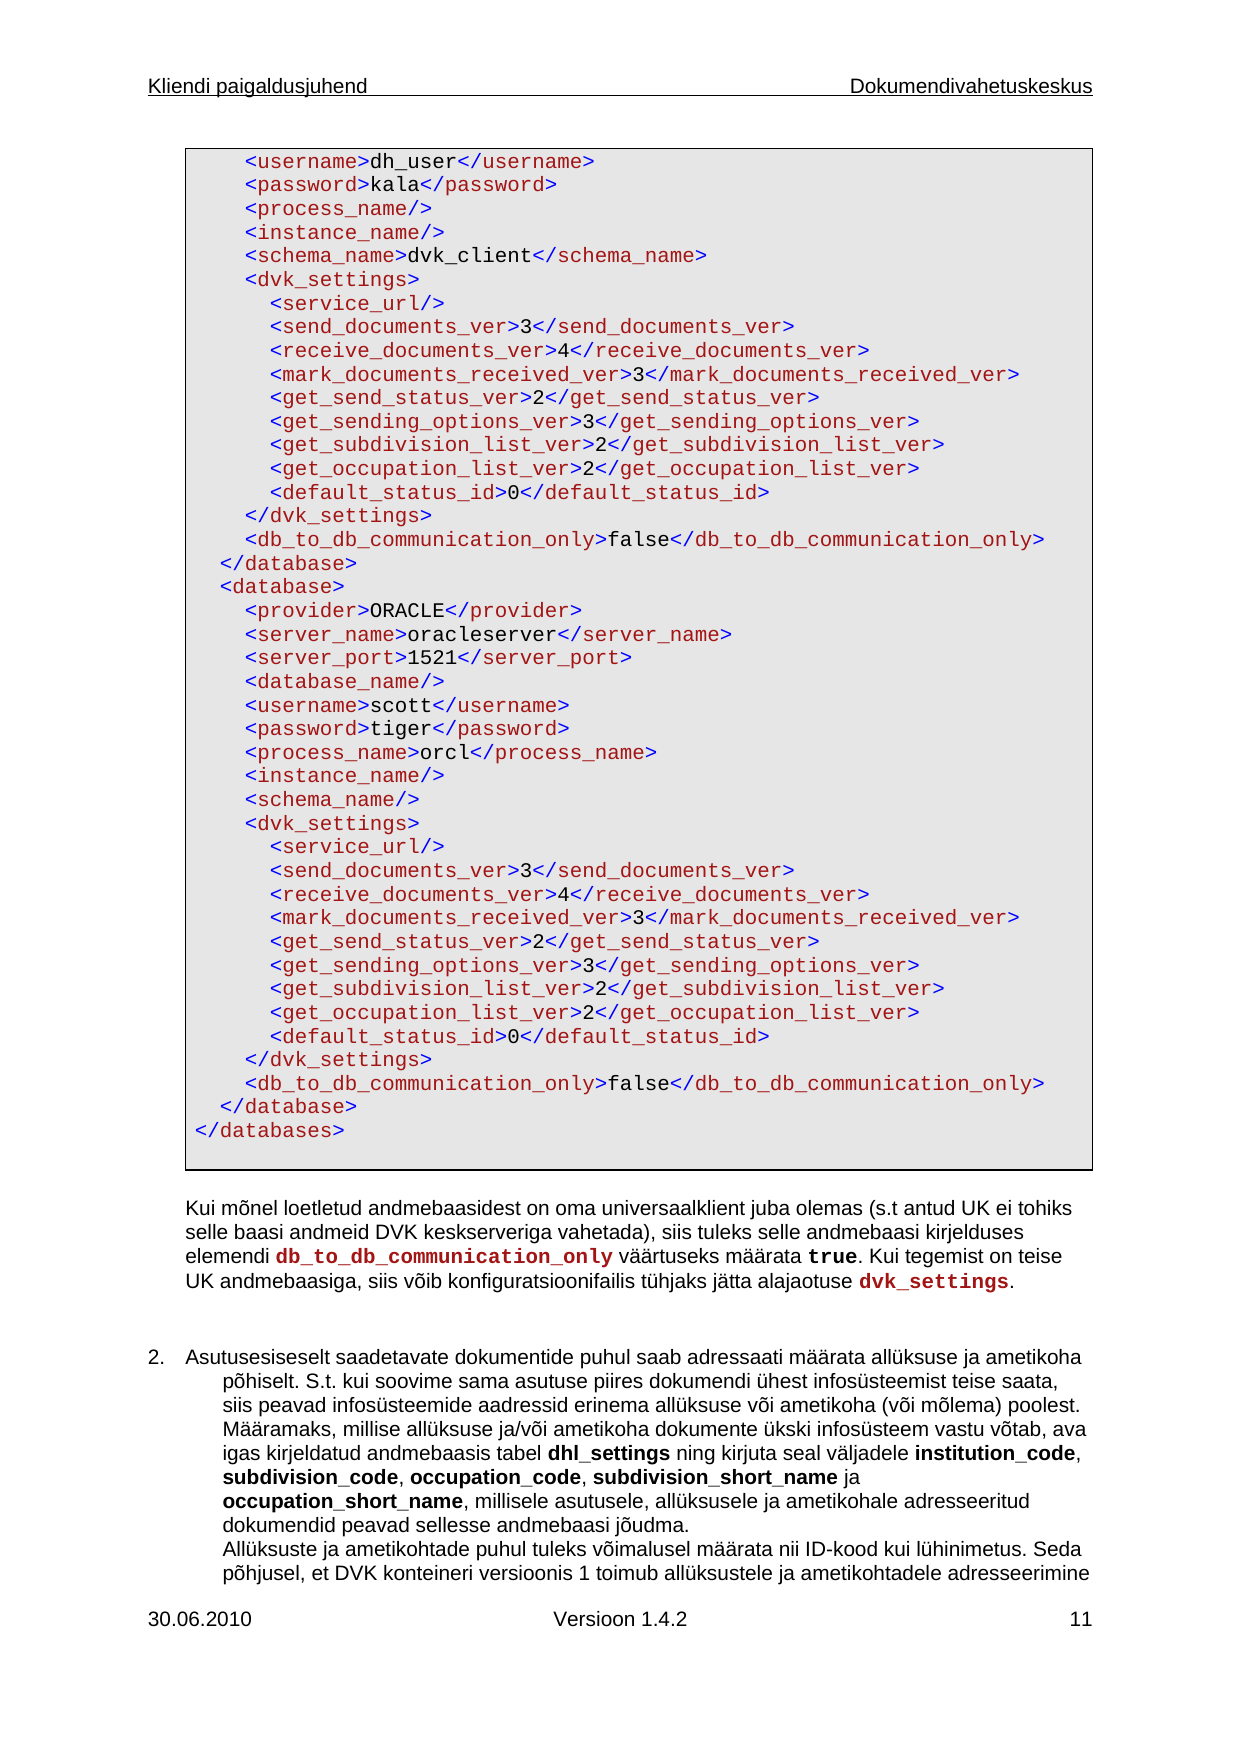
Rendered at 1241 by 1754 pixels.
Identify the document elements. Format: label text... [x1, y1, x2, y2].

text <receive_documents_ver>4</receive_documents_ver> [186, 881, 1092, 904]
text Kui mõnel loetletud andmebaasidest on oma universaalklient juba olemas (s.t antud UK ei tohiks selle baasi andmeid DVK keskserveriga vahetada), siis tuleks selle andmebaasi kirjelduses elemendi db_to_db_communication_only väärtuseks määrata true. Kui tegemist on teise UK andmebaasiga, siis võib konfiguratsioonifailis tühjaks jätta alajaotuse dvk_settings. [185, 1196, 1093, 1295]
text <get_subdivision_list_ver>2</get_subdivision_list_ver> [186, 975, 1092, 999]
text </databases> [186, 1117, 1092, 1141]
text </database> [186, 1093, 1092, 1117]
text <get_occupation_list_ver>2</get_occupation_list_ver> [186, 455, 1092, 479]
text <get_send_status_ver>2</get_send_status_ver> [186, 928, 1092, 952]
text <schema_name>dvk_client</schema_name> [186, 242, 1092, 266]
text <db_to_db_communication_only>false</db_to_db_communication_only> [186, 1070, 1092, 1093]
text <database_name/> [186, 668, 1092, 691]
text <service_url/> [186, 289, 1092, 313]
text </dvk_settings> [186, 502, 1092, 526]
text <process_name/> [186, 195, 1092, 218]
text <dvk_settings> [186, 266, 1092, 289]
text <receive_documents_ver>4</receive_documents_ver> [186, 337, 1092, 360]
text <instance_name/> [186, 218, 1092, 242]
text <instance_name/> [186, 762, 1092, 786]
list Asutusesiseselt saadetavate dokumentide puhul saab adressaati määrata allüksuse ja ametikoha põhiselt. S.t. kui soovime sama asutuse piires dokumendi ühest infosüsteemist teise saata, siis peavad infosüsteemide aadressid erinema allüksuse või ametikoha (või mõlema) poolest. Määramaks, millise allüksuse ja/või ametikoha dokumente ükski infosüsteem vastu võtab, ava igas kirjeldatud andmebaasis tabel dhl_settings ning kirjuta seal väljadele institution_code, subdivision_code, occupation_code, subdivision_short_name ja occupation_short_name, millisele asutusele, allüksusele ja ametikohale adresseeritud dokumendid peavad sellesse andmebaasi jõudma. Allüksuste ja ametikohtade puhul tuleks võimalusel määrata nii ID-kood kui lühinimetus. Seda põhjusel, et DVK konteineri versioonis 1 toimub allüksustele ja ametikohtadele adresseerimine [148, 1345, 1093, 1585]
text <provider>ORACLE</provider> [186, 597, 1092, 621]
text <process_name>orcl</process_name> [186, 739, 1092, 762]
text <database> [186, 573, 1092, 597]
text <get_sending_options_ver>3</get_sending_options_ver> [186, 952, 1092, 975]
text <mark_documents_received_ver>3</mark_documents_received_ver> [186, 904, 1092, 928]
text <dvk_settings> [186, 810, 1092, 833]
text <default_status_id>0</default_status_id> [186, 479, 1092, 502]
text <service_url/> [186, 833, 1092, 857]
text </dvk_settings> [186, 1046, 1092, 1070]
text <username>dh_user</username> [186, 149, 1092, 171]
text </database> [186, 549, 1092, 573]
text <get_send_status_ver>2</get_send_status_ver> [186, 384, 1092, 408]
text <send_documents_ver>3</send_documents_ver> [186, 313, 1092, 337]
text <mark_documents_received_ver>3</mark_documents_received_ver> [186, 360, 1092, 384]
text <server_name>oracleserver</server_name> [186, 621, 1092, 644]
text <get_subdivision_list_ver>2</get_subdivision_list_ver> [186, 431, 1092, 455]
text <default_status_id>0</default_status_id> [186, 1022, 1092, 1046]
text <password>kala</password> [186, 171, 1092, 195]
text <db_to_db_communication_only>false</db_to_db_communication_only> [186, 526, 1092, 549]
text <get_sending_options_ver>3</get_sending_options_ver> [186, 408, 1092, 431]
text <password>tiger</password> [186, 715, 1092, 739]
text <get_occupation_list_ver>2</get_occupation_list_ver> [186, 999, 1092, 1022]
text <server_port>1521</server_port> [186, 644, 1092, 668]
text <schema_name/> [186, 786, 1092, 810]
text <username>scott</username> [186, 691, 1092, 715]
text <send_documents_ver>3</send_documents_ver> [186, 857, 1092, 881]
